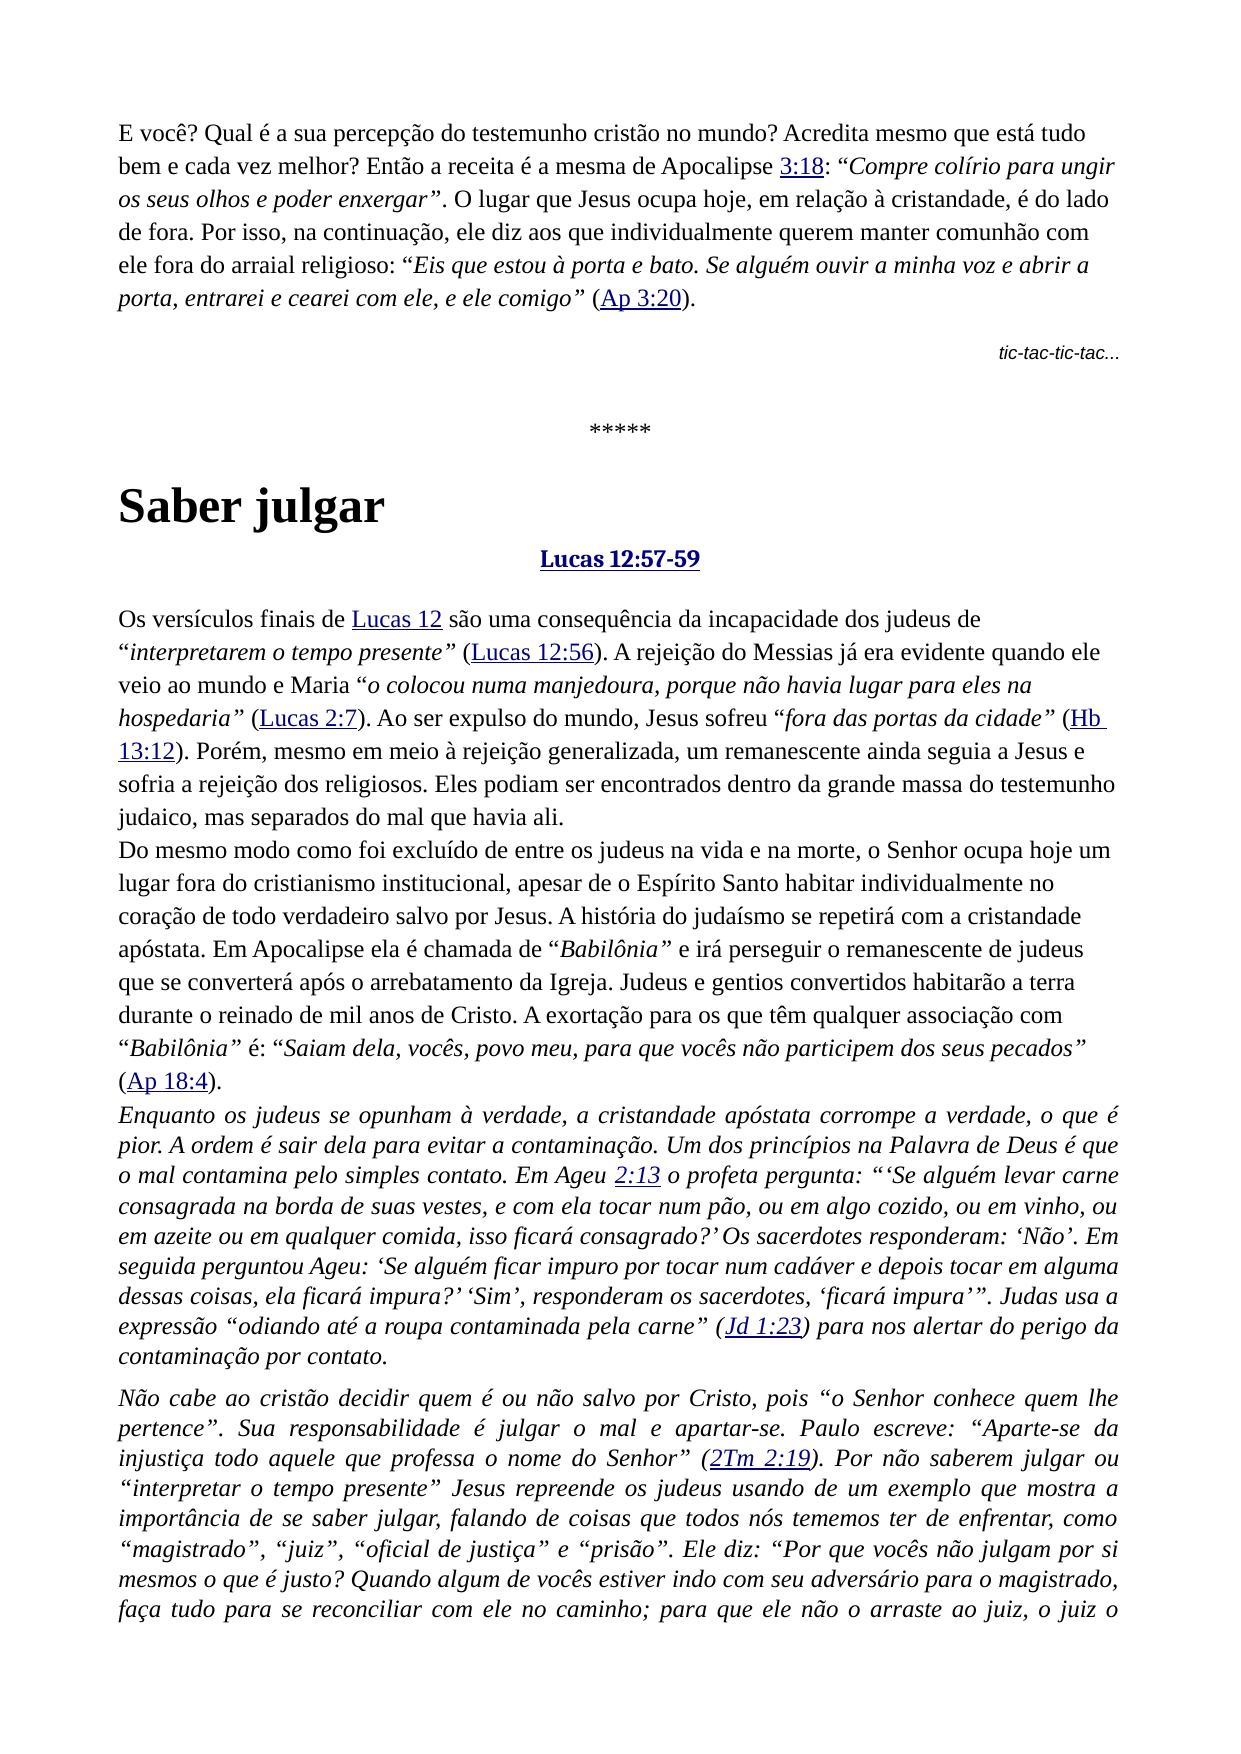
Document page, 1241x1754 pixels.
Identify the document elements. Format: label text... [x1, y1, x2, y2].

text Os versículos finais de Lucas 12 são uma consequência da incapacidade dos judeus de “interpretarem o tempo presente” (Lucas 12:56). A rejeição do Messias já era evidente quando ele veio ao mundo e Maria “o colocou numa manjedoura, porque não havia lugar para eles na hospedaria” (Lucas 2:7). Ao ser expulso do mundo, Jesus sofreu “fora das portas da cidade” (Hb 13:12). Porém, mesmo em meio à rejeição generalizada, um remanescente ainda seguia a Jesus e sofria a rejeição dos religiosos. Eles podiam ser encontrados dentro da grande massa do testemunho judaico, mas separados do mal que havia ali. [118, 604, 1122, 831]
text E você? Qual é a sua percepção do testemunho cristão no mundo? Acredita mesmo que está tudo bem e cada vez melhor? Então a receita é a mesma de Apocalipse 3:18: “Compre colírio para ungir os seus olhos e poder enxergar”. O lugar que Jesus ocupa hoje, em relação à cristandade, é do lado de fora. Por isso, na continuação, ele diz aos que individualmente querem manter comunhão com ele fora do arraial religioso: “Eis que estou à porta e bato. Se alguém ouvir a minha voz e abrir a porta, entrarei e cearei com ele, e ele comigo” (Ap 3:20). [118, 118, 1122, 312]
text tic-tac-tic-tac... [118, 342, 1122, 363]
text ***** [118, 417, 1122, 446]
text Lucas 12:57-59 [118, 545, 1122, 574]
subtitle Saber julgar [118, 475, 1122, 533]
text Enquanto os judeus se opunham à verdade, a cristandade apóstata corrompe a verdade, o que é pior. A ordem é sair dela para evitar a contaminação. Um dos princípios na Palavra de Deus é que o mal contamina pelo simples contato. Em Ageu 2:13 o profeta pergunta: “‘Se alguém levar carne consagrada na borda de suas vestes, e com ela tocar num pão, ou em algo cozido, ou em vinho, ou em azeite ou em qualquer comida, isso ficará consagrado?’ Os sacerdotes responderam: ‘Não’. Em seguida perguntou Ageu: ‘Se alguém ficar impuro por tocar num cadáver e depois tocar em alguma dessas coisas, ela ficará impura?’ ‘Sim’, responderam os sacerdotes, ‘ficará impura’”. Judas usa a expressão “odiando até a roupa contaminada pela carne” (Jd 1:23) para nos alertar do perigo da contaminação por contato. [118, 1099, 1122, 1370]
text Do mesmo modo como foi excluído de entre os judeus na vida e na morte, o Senhor ocupa hoje um lugar fora do cristianismo institucional, apesar de o Espírito Santo habitar individualmente no coração de todo verdadeiro salvo por Jesus. A história do judaísmo se repetirá com a cristandade apóstata. Em Apocalipse ela é chamada de “Babilônia” e irá perseguir o remanescente de judeus que se converterá após o arrebatamento da Igreja. Judeus e gentios convertidos habitarão a terra durante o reinado de mil anos de Cristo. A exortação para os que têm qualquer associação com “Babilônia” é: “Saiam dela, vocês, povo meu, para que vocês não participem dos seus pecados” (Ap 18:4). [118, 835, 1122, 1095]
text Não cabe ao cristão decidir quem é ou não salvo por Cristo, pois “o Senhor conhece quem lhe pertence”. Sua responsabilidade é julgar o mal e apartar-se. Paulo escreve: “Aparte-se da injustiça todo aquele que professa o nome do Senhor” (2Tm 2:19). Por não saberem julgar ou “interpretar o tempo presente” Jesus repreende os judeus usando de um exemplo que mostra a importância de se saber julgar, falando de coisas que todos nós tememos ter de enfrentar, como “magistrado”, “juiz”, “oficial de justiça” e “prisão”. Ele diz: “Por que vocês não julgam por si mesmos o que é justo? Quando algum de vocês estiver indo com seu adversário para o magistrado, faça tudo para se reconciliar com ele no caminho; para que ele não o arraste ao juiz, o juiz o [118, 1382, 1122, 1623]
